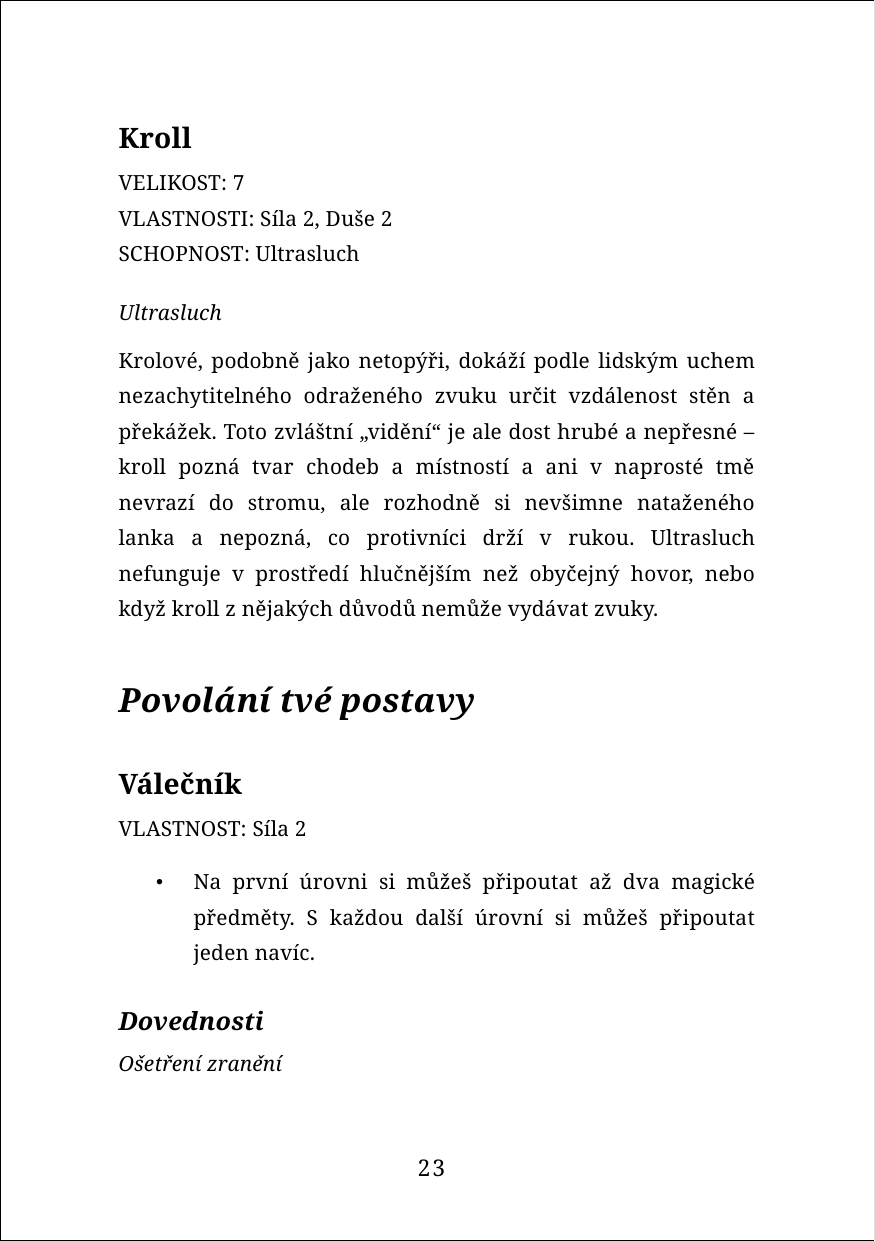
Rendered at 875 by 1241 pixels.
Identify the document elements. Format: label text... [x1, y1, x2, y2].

list Na první úrovni si můžeš připoutat až dva magické předměty. S každou další úrovní si můžeš připoutat jeden navíc. [156, 867, 756, 967]
subtitle Dovednosti [118, 1003, 756, 1037]
subtitle Válečník [118, 764, 756, 802]
subtitle Povolání tvé postavy [118, 677, 756, 723]
text Ošetření zranění [118, 1049, 756, 1078]
text Ultrasluch [118, 298, 756, 327]
subtitle Kroll [118, 118, 756, 157]
text VLASTNOST: Síla 2 [118, 814, 756, 843]
text VELIKOST: 7 VLASTNOSTI: Síla 2, Duše 2 SCHOPNOST: Ultrasluch [118, 168, 756, 268]
text Krolové, podobně jako netopýři, dokáží podle lidským uchem nezachytitelného odraženého zvuku určit vzdálenost stěn a překážek. Toto zvláštní „vidění“ je ale dost hrubé a nepřesné – kroll pozná tvar chodeb a místností a ani v naprosté tmě nevrazí do stromu, ale rozhodně si nevšimne nataženého lanka a nepozná, co protivníci drží v rukou. Ultrasluch nefunguje v prostředí hlučnějším než obyčejný hovor, nebo když kroll z nějakých důvodů nemůže vydávat zvuky. [118, 346, 756, 623]
